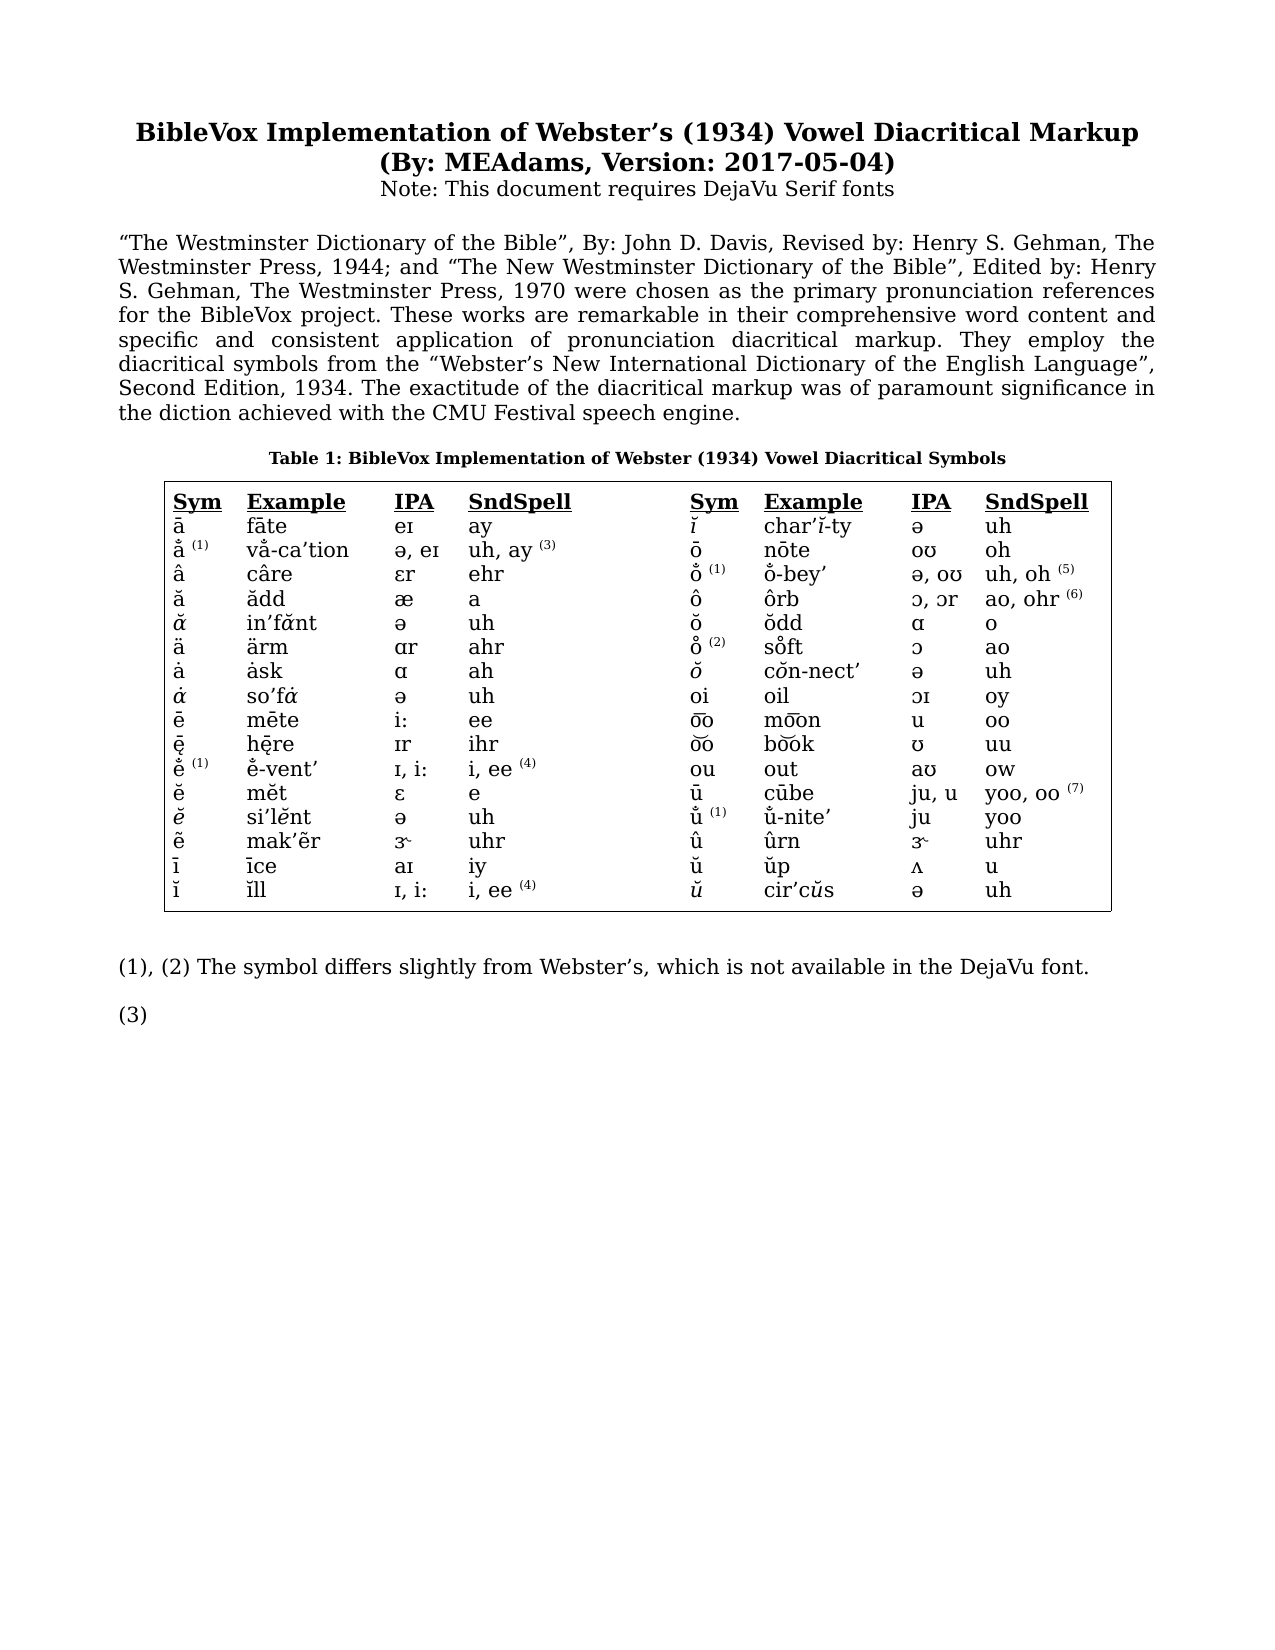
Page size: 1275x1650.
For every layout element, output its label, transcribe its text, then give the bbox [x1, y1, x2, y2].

text ī īce aɪ iy ŭ ŭp ᴧ u [173, 854, 1102, 878]
text ā fāte eɪ ay ĭ char’ĭ-ty ə uh [173, 514, 1102, 538]
text ĕ si’lĕnt ə uh u̐ (1) u̐-nite’ ju yoo [173, 805, 1102, 829]
text ĕ mĕt ɛ e ū cūbe ju, u yoo, oo (7) [173, 781, 1102, 805]
text (3) [118, 1003, 1157, 1027]
text ẽ mak’ẽr ɝ uhr û ûrn ɝ uhr [173, 829, 1102, 854]
text ȧ ȧsk ɑ ah ŏ cŏn-nect’ ə uh [173, 659, 1102, 684]
text ă ădd æ a ô ôrb ɔ, ɔr ao, ohr (6) [173, 587, 1102, 611]
text e̐ (1) e̐-vent’ ɪ, i: i, ee (4) ou out aʊ ow [173, 757, 1102, 781]
text Table 1: BibleVox Implementation of Webster (1934) Vowel Diacritical Symbols [118, 449, 1157, 469]
text ĭ ĭll ɪ, i: i, ee (4) ŭ cir’cŭs ə uh [173, 878, 1102, 902]
text ä ärm ɑr ahr o̊ (2) so̊ft ɔ ao [173, 635, 1102, 659]
text a̐ (1) va̐-ca’tion ə, eɪ uh, ay (3) ō nōte oʊ oh [173, 538, 1102, 562]
text Sym Example IPA SndSpell Sym Example IPA SndSpell [173, 489, 1102, 514]
text ę̄ hę̄re ɪr ihr o͝o bo͝ok ʊ uu [173, 732, 1102, 757]
text ɑ̆ in’fɑ̆nt ə uh ŏ ŏdd ɑ o [173, 611, 1102, 635]
text ɑ̇ so’fɑ̇ ə uh oi oil ɔɪ oy [173, 684, 1102, 708]
text â câre ɛr ehr o̐ (1) o̐-bey’ ə, oʊ uh, oh (5) [173, 562, 1102, 587]
text (1), (2) The symbol differs slightly from Webster’s, which is not available in the DejaVu font. [118, 955, 1157, 979]
text “The Westminster Dictionary of the Bible”, By: John D. Davis, Revised by: Henry S. Gehman, The Westminster Press, 1944; and “The New Westminster Dictionary of the Bible”, Edited by: Henry S. Gehman, The Westminster Press, 1970 were chosen as the primary pronunciation references for the BibleVox project. These works are remarkable in their comprehensive word content and specific and consistent application of pronunciation diacritical markup. They employ the diacritical symbols from the “Webster’s New International Dictionary of the English Language”, Second Edition, 1934. The exactitude of the diacritical markup was of paramount significance in the diction achieved with the CMU Festival speech engine. [118, 231, 1157, 425]
text ē mēte i: ee o͞o mo͞on u oo [173, 708, 1102, 732]
